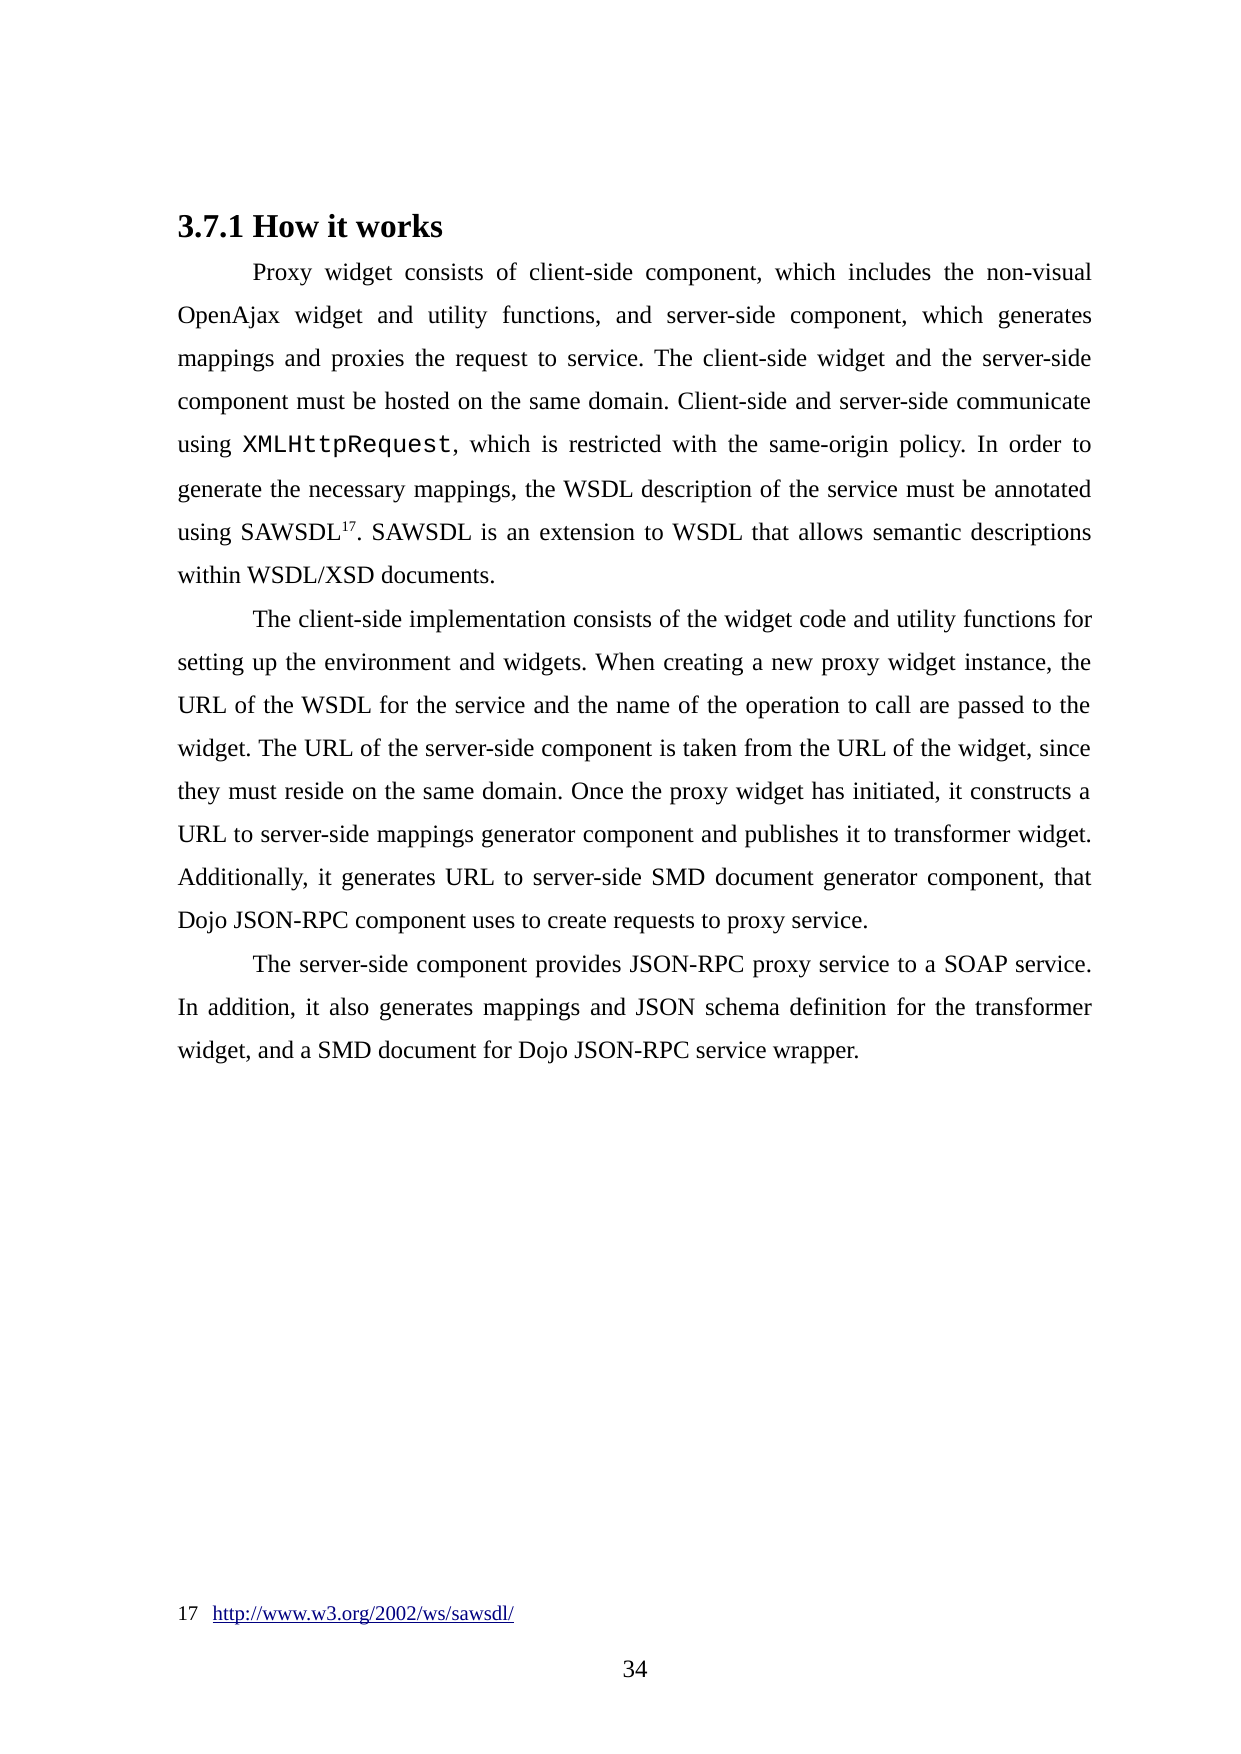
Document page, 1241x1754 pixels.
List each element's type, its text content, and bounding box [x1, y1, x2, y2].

subtitle How it works [177, 206, 1093, 244]
text The server-side component provides JSON-RPC proxy service to a SOAP service. In addition, it also generates mappings and JSON schema definition for the transformer widget, and a SMD document for Dojo JSON-RPC service wrapper. [177, 949, 1093, 1064]
text Proxy widget consists of client-side component, which includes the non-visual OpenAjax widget and utility functions, and server-side component, which generates mappings and proxies the request to service. The client-side widget and the server-side component must be hosted on the same domain. Client-side and server-side communicate using XMLHttpRequest, which is restricted with the same-origin policy. In order to generate the necessary mappings, the WSDL description of the service must be annotated using SAWSDL. SAWSDL is an extension to WSDL that allows semantic descriptions within WSDL/XSD documents. [177, 257, 1093, 589]
text http://www.w3.org/2002/ws/sawsdl/ [177, 1601, 1093, 1625]
text The client-side implementation consists of the widget code and utility functions for setting up the environment and widgets. When creating a new proxy widget instance, the URL of the WSDL for the service and the name of the operation to call are passed to the widget. The URL of the server-side component is taken from the URL of the widget, since they must reside on the same domain. Once the proxy widget has initiated, it constructs a URL to server-side mappings generator component and publishes it to transformer widget. Additionally, it generates URL to server-side SMD document generator component, that Dojo JSON-RPC component uses to create requests to proxy service. [177, 604, 1093, 934]
